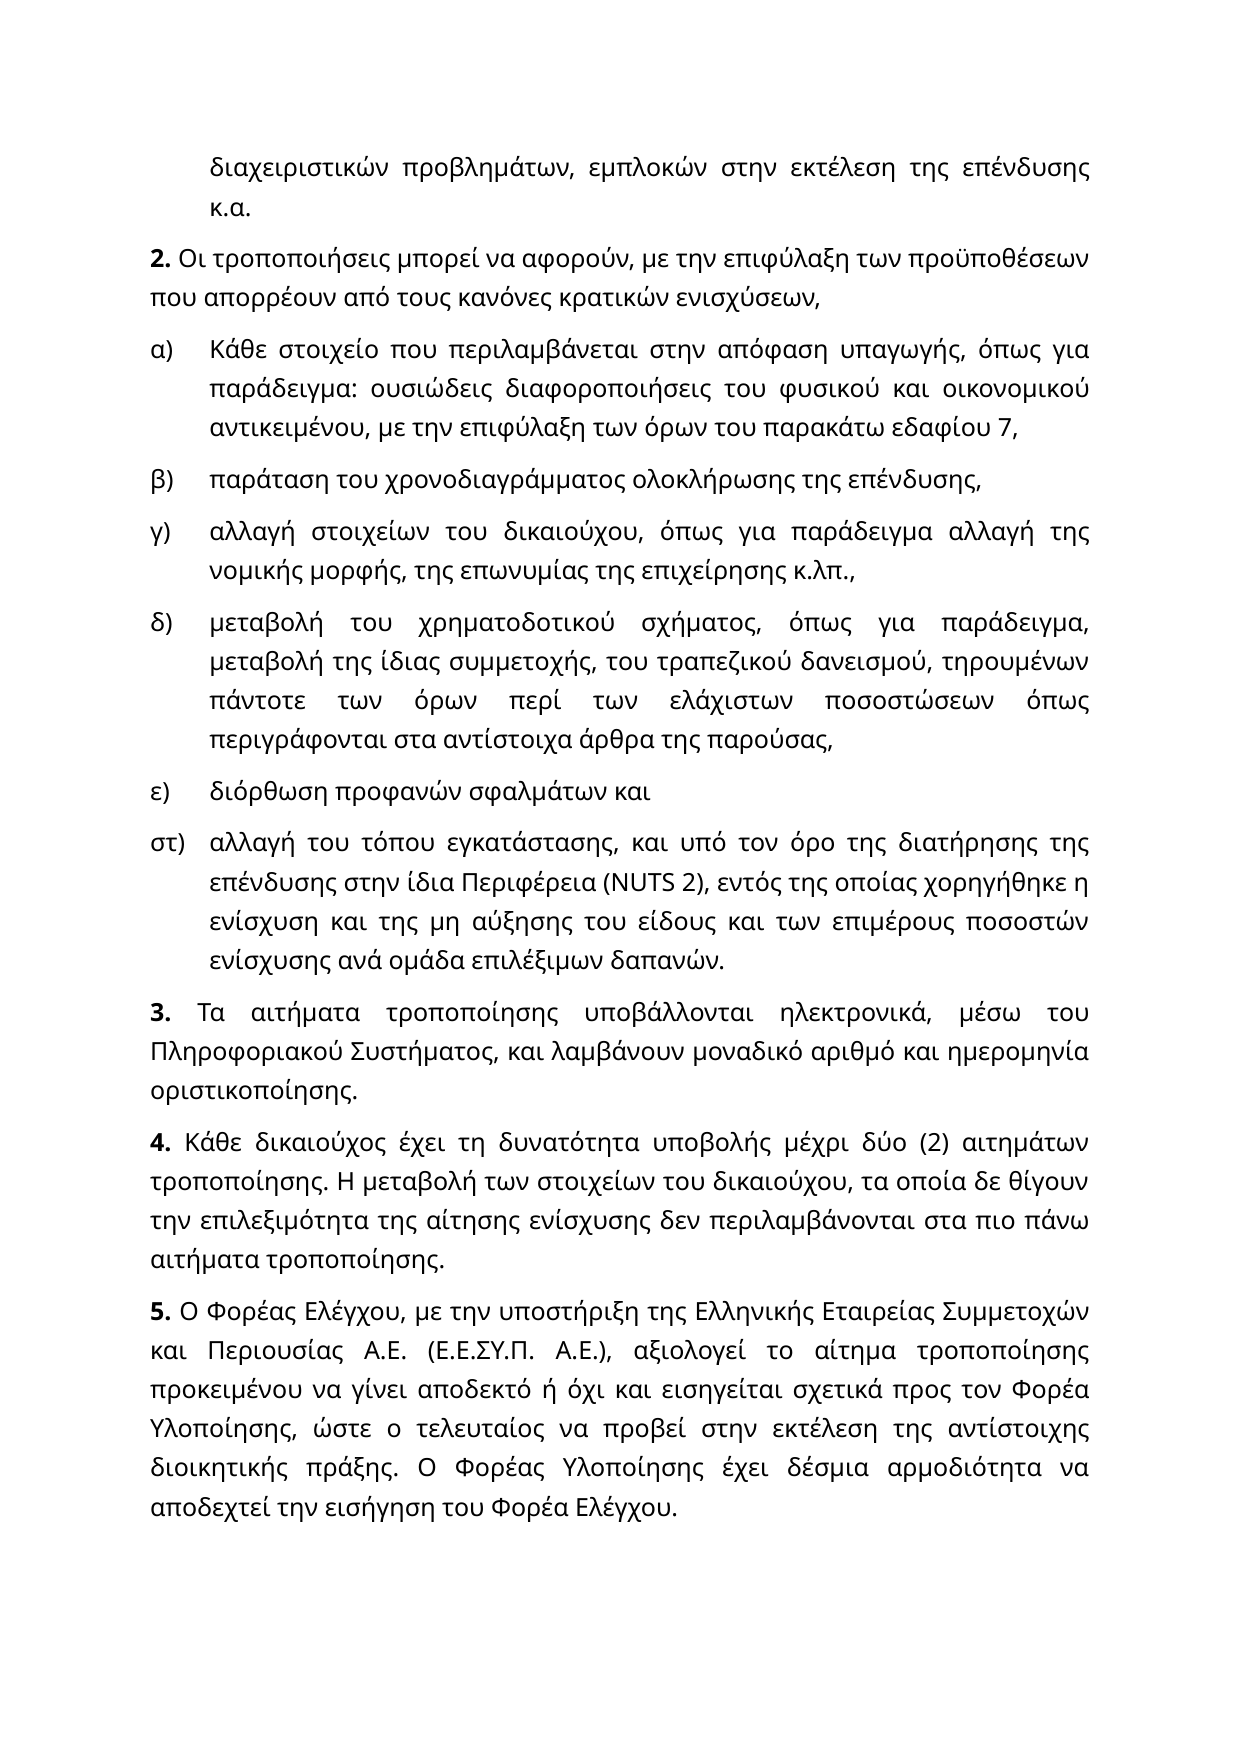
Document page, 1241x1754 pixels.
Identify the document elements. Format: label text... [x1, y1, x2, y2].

text 3. Τα αιτήματα τροποποίησης υποβάλλονται ηλεκτρονικά, μέσω του Πληροφοριακού Συστήματος, και λαμβάνουν μοναδικό αριθμό και ημερομηνία οριστικοποίησης. [150, 994, 1090, 1107]
list δ) μεταβολή του χρηματοδοτικού σχήματος, όπως για παράδειγμα, μεταβολή της ίδιας συμμετοχής, του τραπεζικού δανεισμού, τηρουμένων πάντοτε των όρων περί των ελάχιστων ποσοστώσεων όπως περιγράφονται στα αντίστοιχα άρθρα της παρούσας, [150, 604, 1090, 756]
list ε) διόρθωση προφανών σφαλμάτων και [150, 773, 1090, 807]
list γ) αλλαγή στοιχείων του δικαιούχου, όπως για παράδειγμα αλλαγή της νομικής μορφής, της επωνυμίας της επιχείρησης κ.λπ., [150, 513, 1090, 587]
list διαχειριστικών προβλημάτων, εμπλοκών στην εκτέλεση της επένδυσης κ.α. [150, 150, 1090, 223]
list στ) αλλαγή του τόπου εγκατάστασης, και υπό τον όρο της διατήρησης της επένδυσης στην ίδια Περιφέρεια (NUTS 2), εντός της οποίας χορηγήθηκε η ενίσχυση και της μη αύξησης του είδους και των επιμέρους ποσοστών ενίσχυσης ανά ομάδα επιλέξιμων δαπανών. [150, 825, 1090, 977]
text 2. Οι τροποποιήσεις μπορεί να αφορούν, με την επιφύλαξη των προϋποθέσεων που απορρέουν από τους κανόνες κρατικών ενισχύσεων, [150, 241, 1090, 314]
list α) Κάθε στοιχείο που περιλαμβάνεται στην απόφαση υπαγωγής, όπως για παράδειγμα: ουσιώδεις διαφοροποιήσεις του φυσικού και οικονομικού αντικειμένου, με την επιφύλαξη των όρων του παρακάτω εδαφίου 7, [150, 332, 1090, 444]
list β) παράταση του χρονοδιαγράμματος ολοκλήρωσης της επένδυσης, [150, 462, 1090, 496]
text 4. Κάθε δικαιούχος έχει τη δυνατότητα υποβολής μέχρι δύο (2) αιτημάτων τροποποίησης. Η μεταβολή των στοιχείων του δικαιούχου, τα οποία δε θίγουν την επιλεξιμότητα της αίτησης ενίσχυσης δεν περιλαμβάνονται στα πιο πάνω αιτήματα τροποποίησης. [150, 1124, 1090, 1276]
text 5. Ο Φορέας Ελέγχου, με την υποστήριξη της Ελληνικής Εταιρείας Συμμετοχών και Περιουσίας Α.Ε. (Ε.Ε.ΣΥ.Π. Α.Ε.), αξιολογεί το αίτημα τροποποίησης προκειμένου να γίνει αποδεκτό ή όχι και εισηγείται σχετικά προς τον Φορέα Υλοποίησης, ώστε ο τελευταίος να προβεί στην εκτέλεση της αντίστοιχης διοικητικής πράξης. Ο Φορέας Υλοποίησης έχει δέσμια αρμοδιότητα να αποδεχτεί την εισήγηση του Φορέα Ελέγχου. [150, 1293, 1090, 1523]
